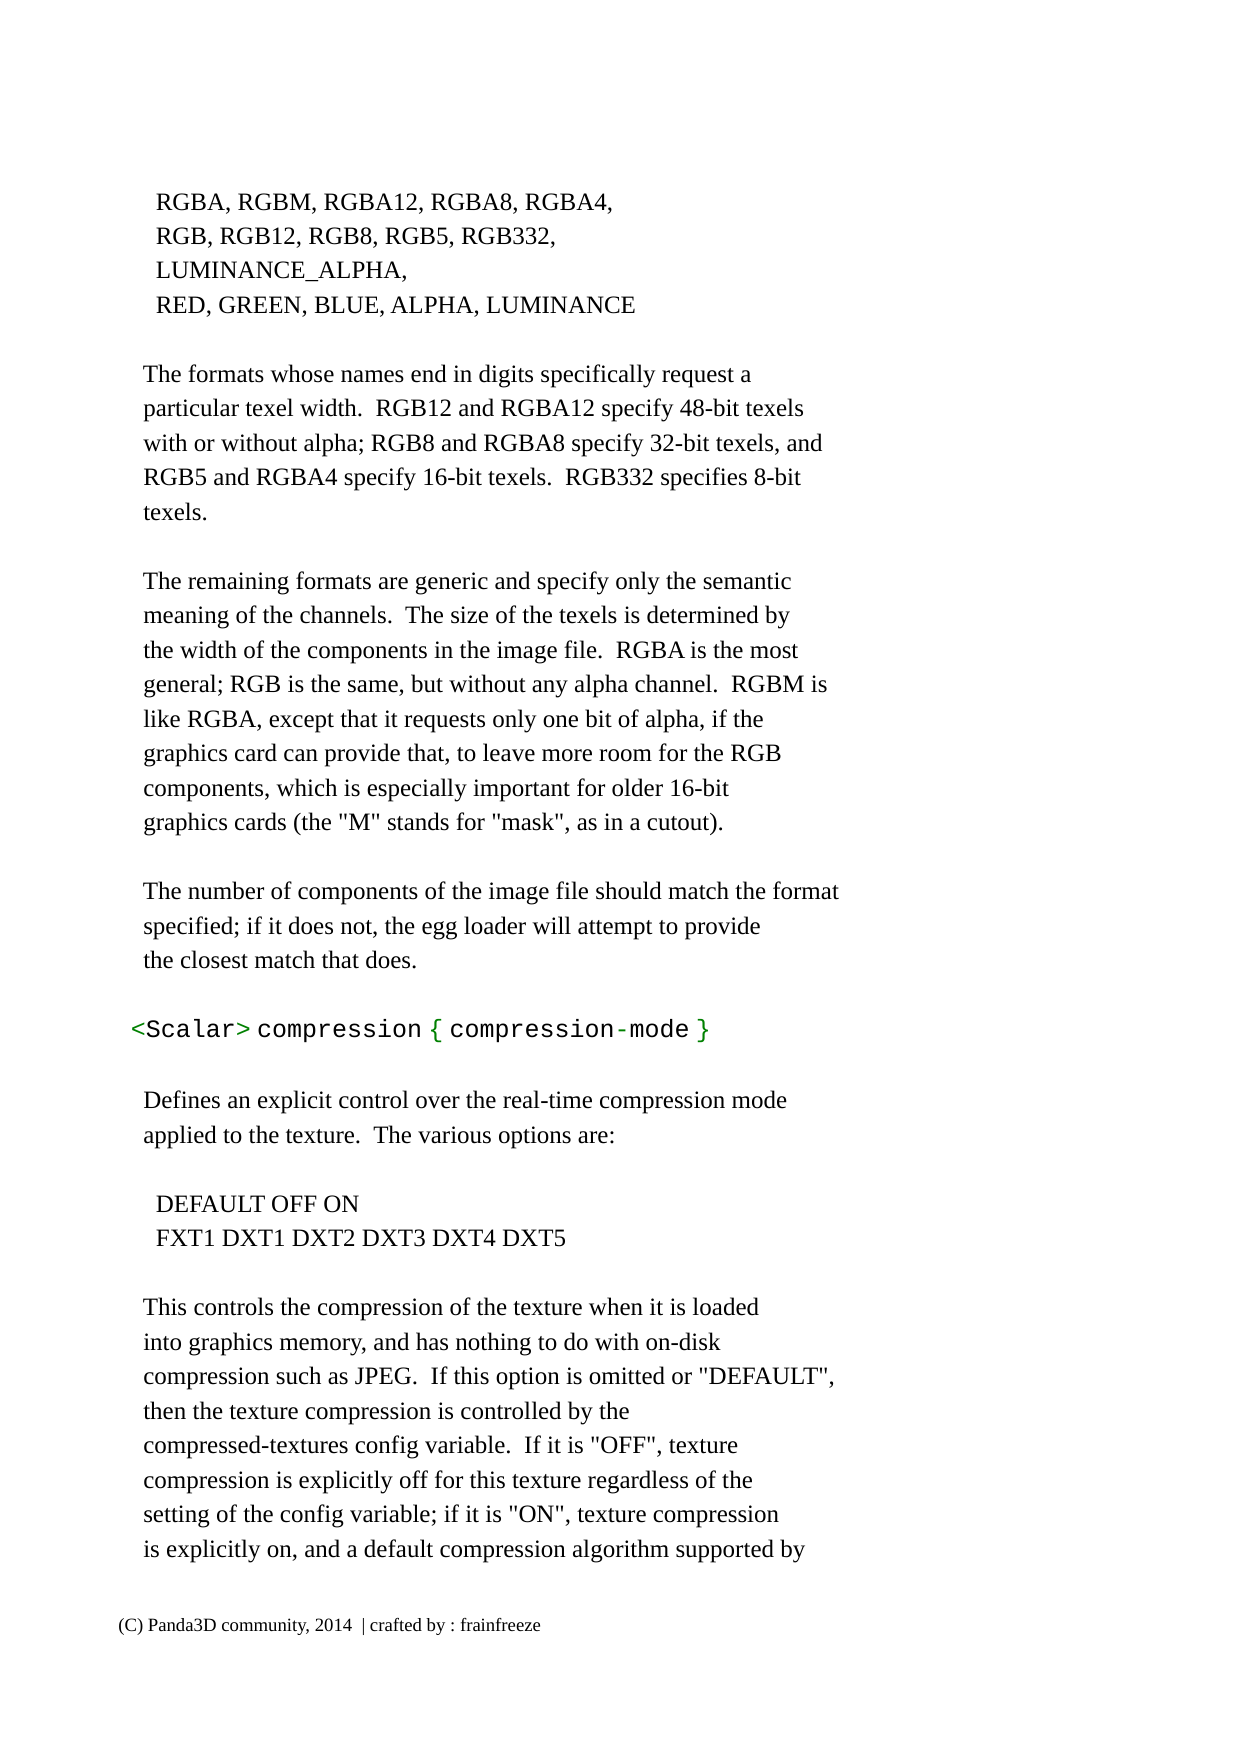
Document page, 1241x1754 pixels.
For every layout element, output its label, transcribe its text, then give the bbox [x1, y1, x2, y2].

text is explicitly on, and a default compression algorithm supported by [118, 1534, 1122, 1563]
text components, which is especially important for older 16-bit [118, 773, 1122, 802]
text particular texel width. RGB12 and RGBA12 specify 48-bit texels [118, 393, 1122, 422]
text graphics cards (the "M" stands for "mask", as in a cutout). [118, 807, 1122, 836]
text compression such as JPEG. If this option is omitted or "DEFAULT", [118, 1361, 1122, 1390]
text RGBA, RGBM, RGBA12, RGBA8, RGBA4, [118, 187, 1122, 215]
text DEFAULT OFF ON [118, 1189, 1122, 1218]
text This controls the compression of the texture when it is loaded [118, 1292, 1122, 1321]
text then the texture compression is controlled by the [118, 1396, 1122, 1425]
text compression is explicitly off for this texture regardless of the [118, 1465, 1122, 1494]
text FXT1 DXT1 DXT2 DXT3 DXT4 DXT5 [118, 1223, 1122, 1252]
text Defines an explicit control over the real-time compression mode [118, 1086, 1122, 1114]
text specified; if it does not, the egg loader will attempt to provide [118, 911, 1122, 939]
text the width of the components in the image file. RGBA is the most [118, 635, 1122, 664]
text into graphics memory, and has nothing to do with on-disk [118, 1327, 1122, 1356]
text The remaining formats are generic and specify only the semantic [118, 566, 1122, 595]
text with or without alpha; RGB8 and RGBA8 specify 32-bit texels, and [118, 428, 1122, 457]
text general; RGB is the same, but without any alpha channel. RGBM is [118, 669, 1122, 698]
text like RGBA, except that it requests only one bit of alpha, if the [118, 704, 1122, 733]
text applied to the texture. The various options are: [118, 1120, 1122, 1149]
text RGB5 and RGBA4 specify 16-bit texels. RGB332 specifies 8-bit [118, 462, 1122, 491]
text graphics card can provide that, to leave more room for the RGB [118, 738, 1122, 767]
text LUMINANCE_ALPHA, [118, 256, 1122, 284]
text RED, GREEN, BLUE, ALPHA, LUMINANCE [118, 290, 1122, 319]
text the closest match that does. [118, 945, 1122, 974]
text texels. [118, 497, 1122, 526]
text setting of the config variable; if it is "ON", texture compression [118, 1499, 1122, 1528]
text meaning of the channels. The size of the texels is determined by [118, 600, 1122, 629]
text compressed-textures config variable. If it is "OFF", texture [118, 1430, 1122, 1459]
text The number of components of the image file should match the format [118, 876, 1122, 905]
text <Scalar> compression { compression-mode } [118, 1014, 1122, 1045]
text The formats whose names end in digits specifically request a [118, 359, 1122, 388]
text RGB, RGB12, RGB8, RGB5, RGB332, [118, 221, 1122, 250]
